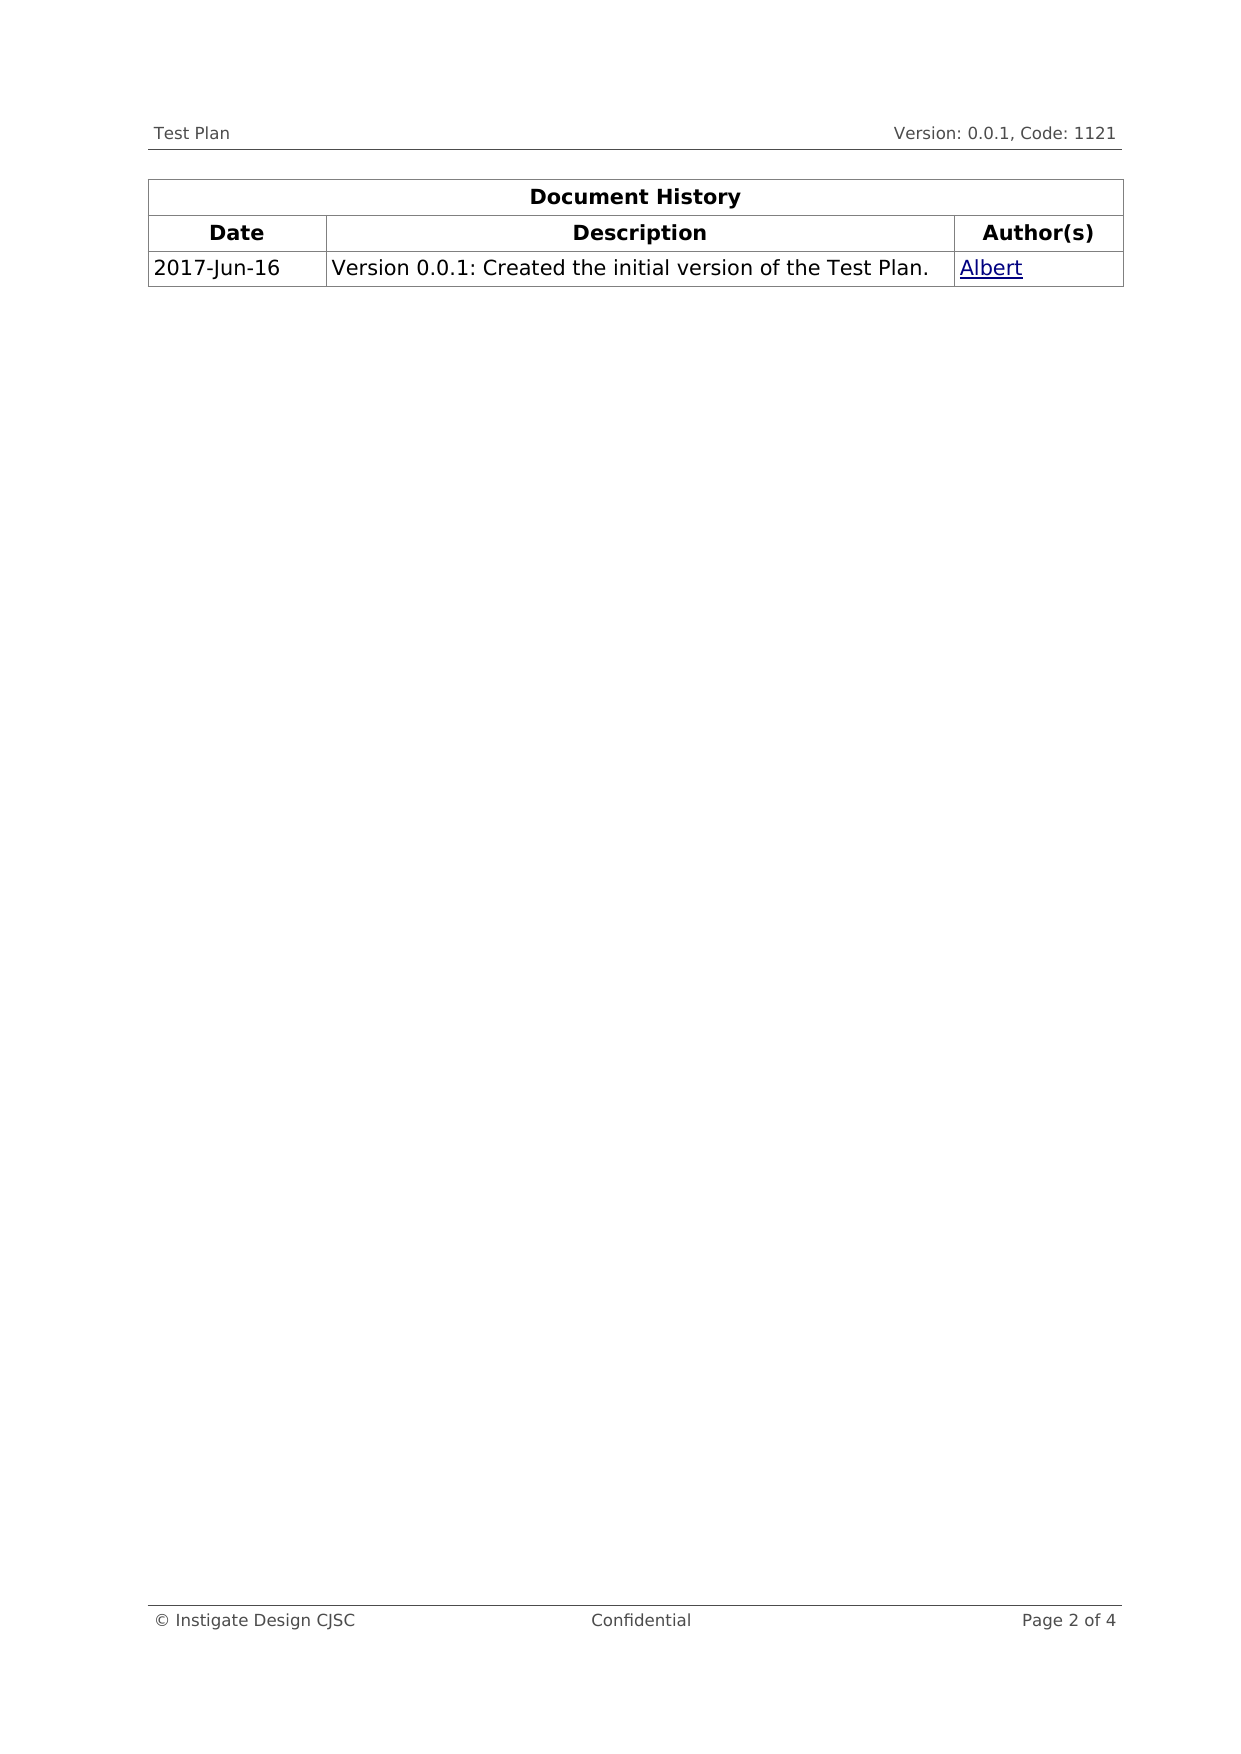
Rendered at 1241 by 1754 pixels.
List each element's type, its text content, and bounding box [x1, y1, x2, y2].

table_cell Description [327, 216, 954, 251]
table_cell Date [149, 216, 326, 251]
table_cell 2017-Jun-16 [149, 252, 326, 286]
table_cell Albert [955, 252, 1123, 286]
table_header Document History [149, 180, 1123, 215]
table_cell Author(s) [955, 216, 1123, 251]
table_cell Version 0.0.1: Created the initial version of the Test Plan. [327, 252, 954, 286]
